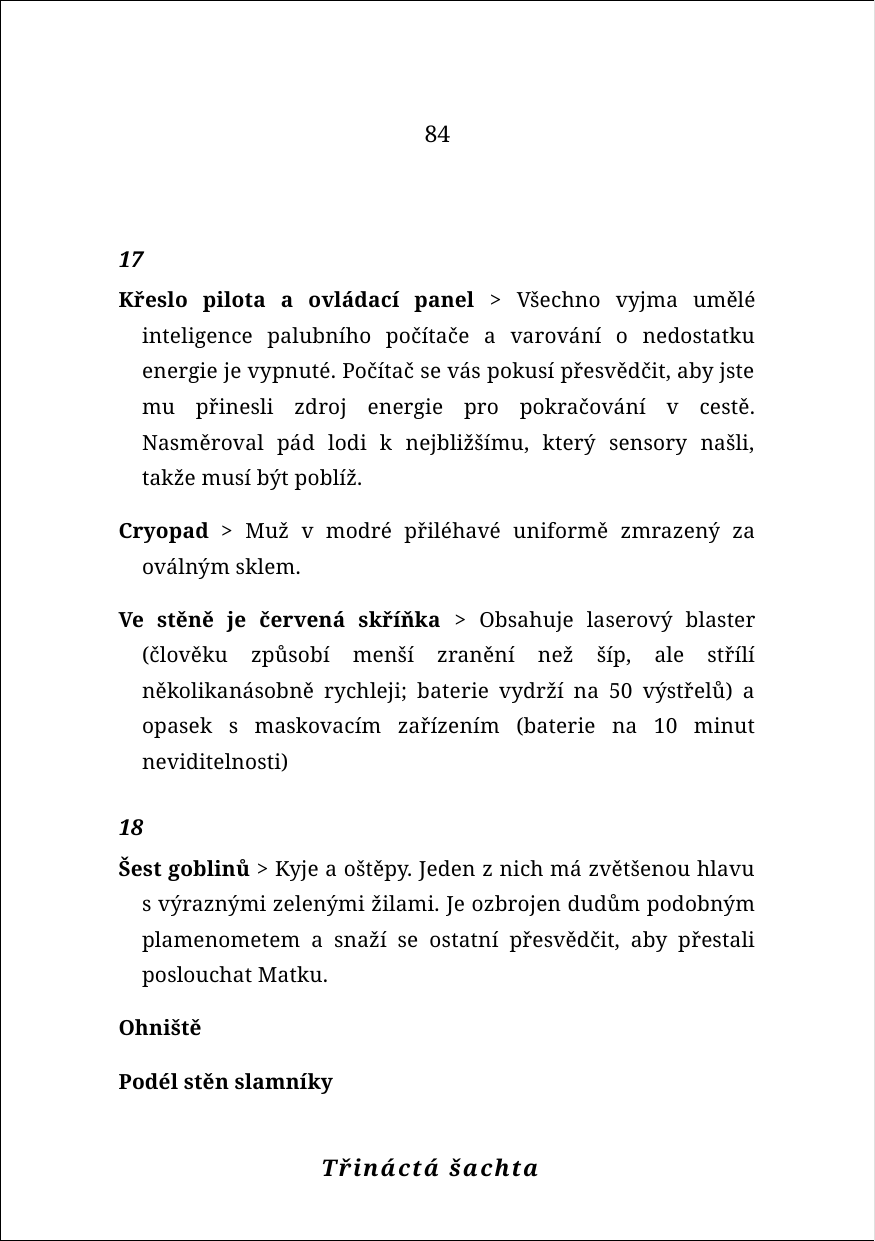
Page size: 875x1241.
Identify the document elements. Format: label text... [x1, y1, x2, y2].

subtitle 17 [118, 244, 756, 274]
text Ve stěně je červená skříňka > Obsahuje laserový blaster (člověku způsobí menší zranění než šíp, ale střílí několikanásobně rychleji; baterie vydrží na 50 výstřelů) a opasek s maskovacím zařízením (baterie na 10 minut neviditelnosti) [118, 605, 756, 776]
text Šest goblinů > Kyje a oštěpy. Jeden z nich má zvětšenou hlavu s výraznými zelenými žilami. Je ozbrojen dudům podobným plamenometem a snaží se ostatní přesvědčit, aby přestali poslouchat Matku. [118, 854, 756, 989]
text Křeslo pilota a ovládací panel > Všechno vyjma umělé inteligence palubního počítače a varování o nedostatku energie je vypnuté. Počítač se vás pokusí přesvědčit, aby jste mu přinesli zdroj energie pro pokračování v cestě. Nasměroval pád lodi k nejbližšímu, který sensory našli, takže musí být poblíž. [118, 286, 756, 492]
text Ohniště [118, 1013, 756, 1042]
text Podél stěn slamníky [118, 1067, 756, 1095]
text Cryopad > Muž v modré přiléhavé uniformě zmrazený za oválným sklem. [118, 516, 756, 580]
subtitle 18 [118, 812, 756, 842]
